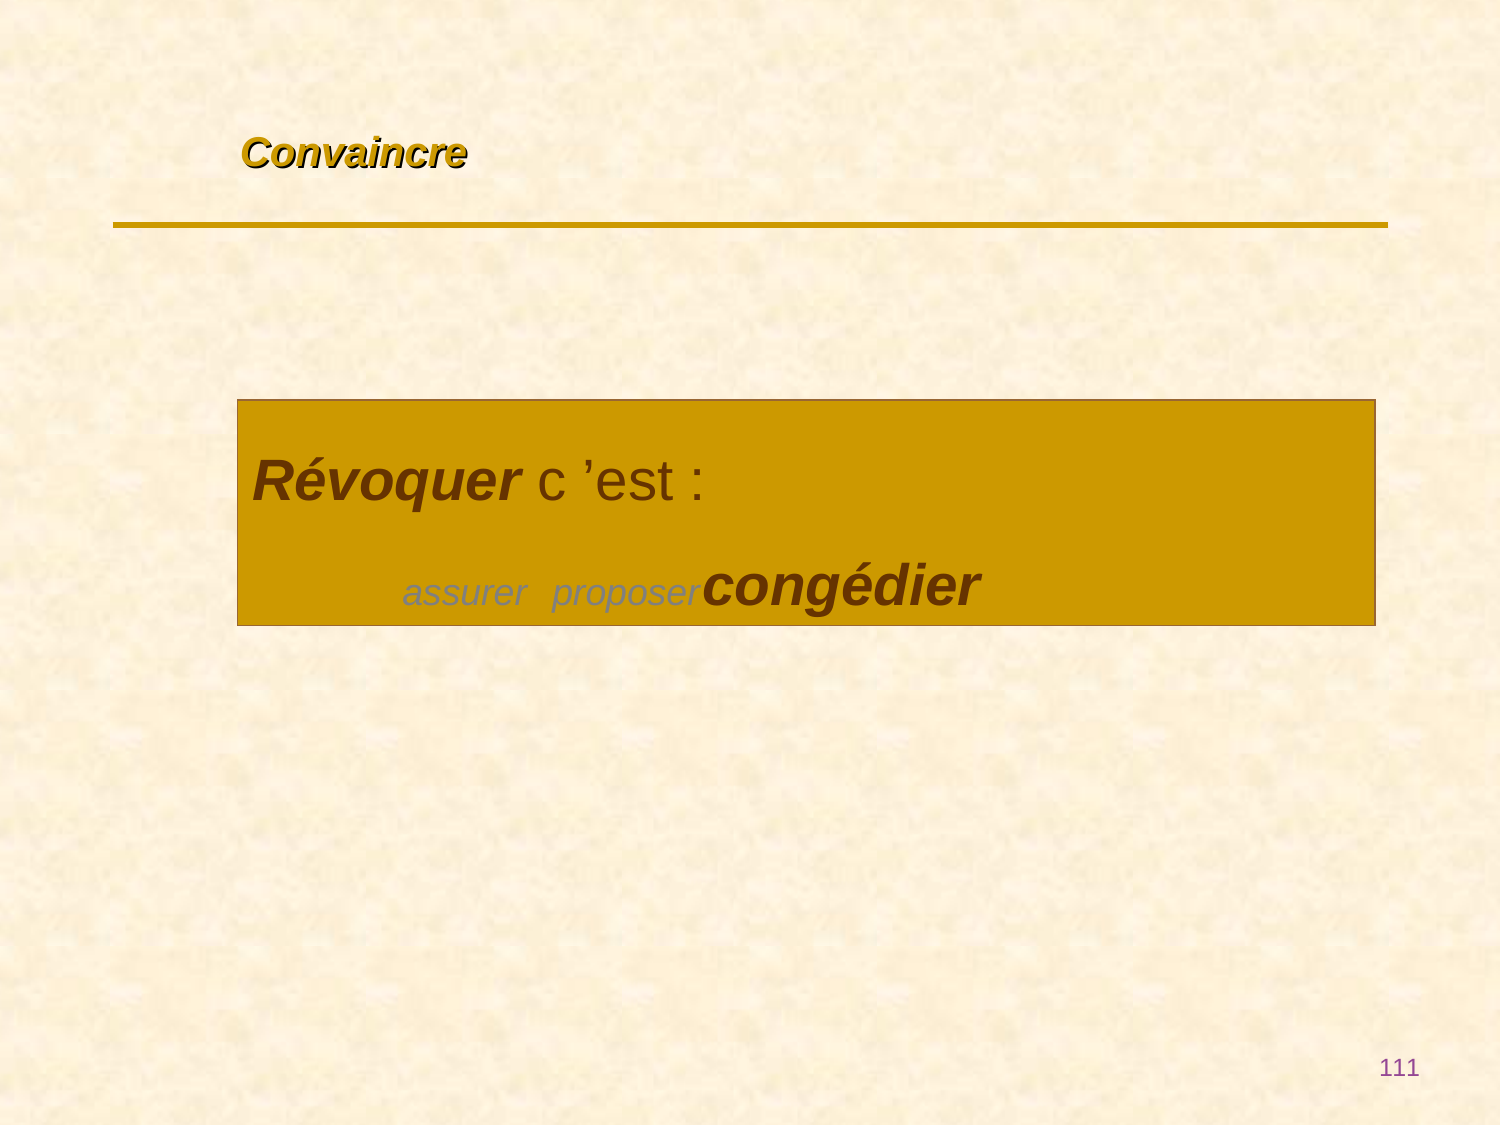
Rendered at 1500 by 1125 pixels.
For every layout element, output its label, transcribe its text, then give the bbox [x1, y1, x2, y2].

picture [0, 0, 1500, 1125]
text_box Convaincre [225, 116, 483, 183]
text_box Révoquer c ’est : assurer proposer congédier [237, 399, 1375, 626]
